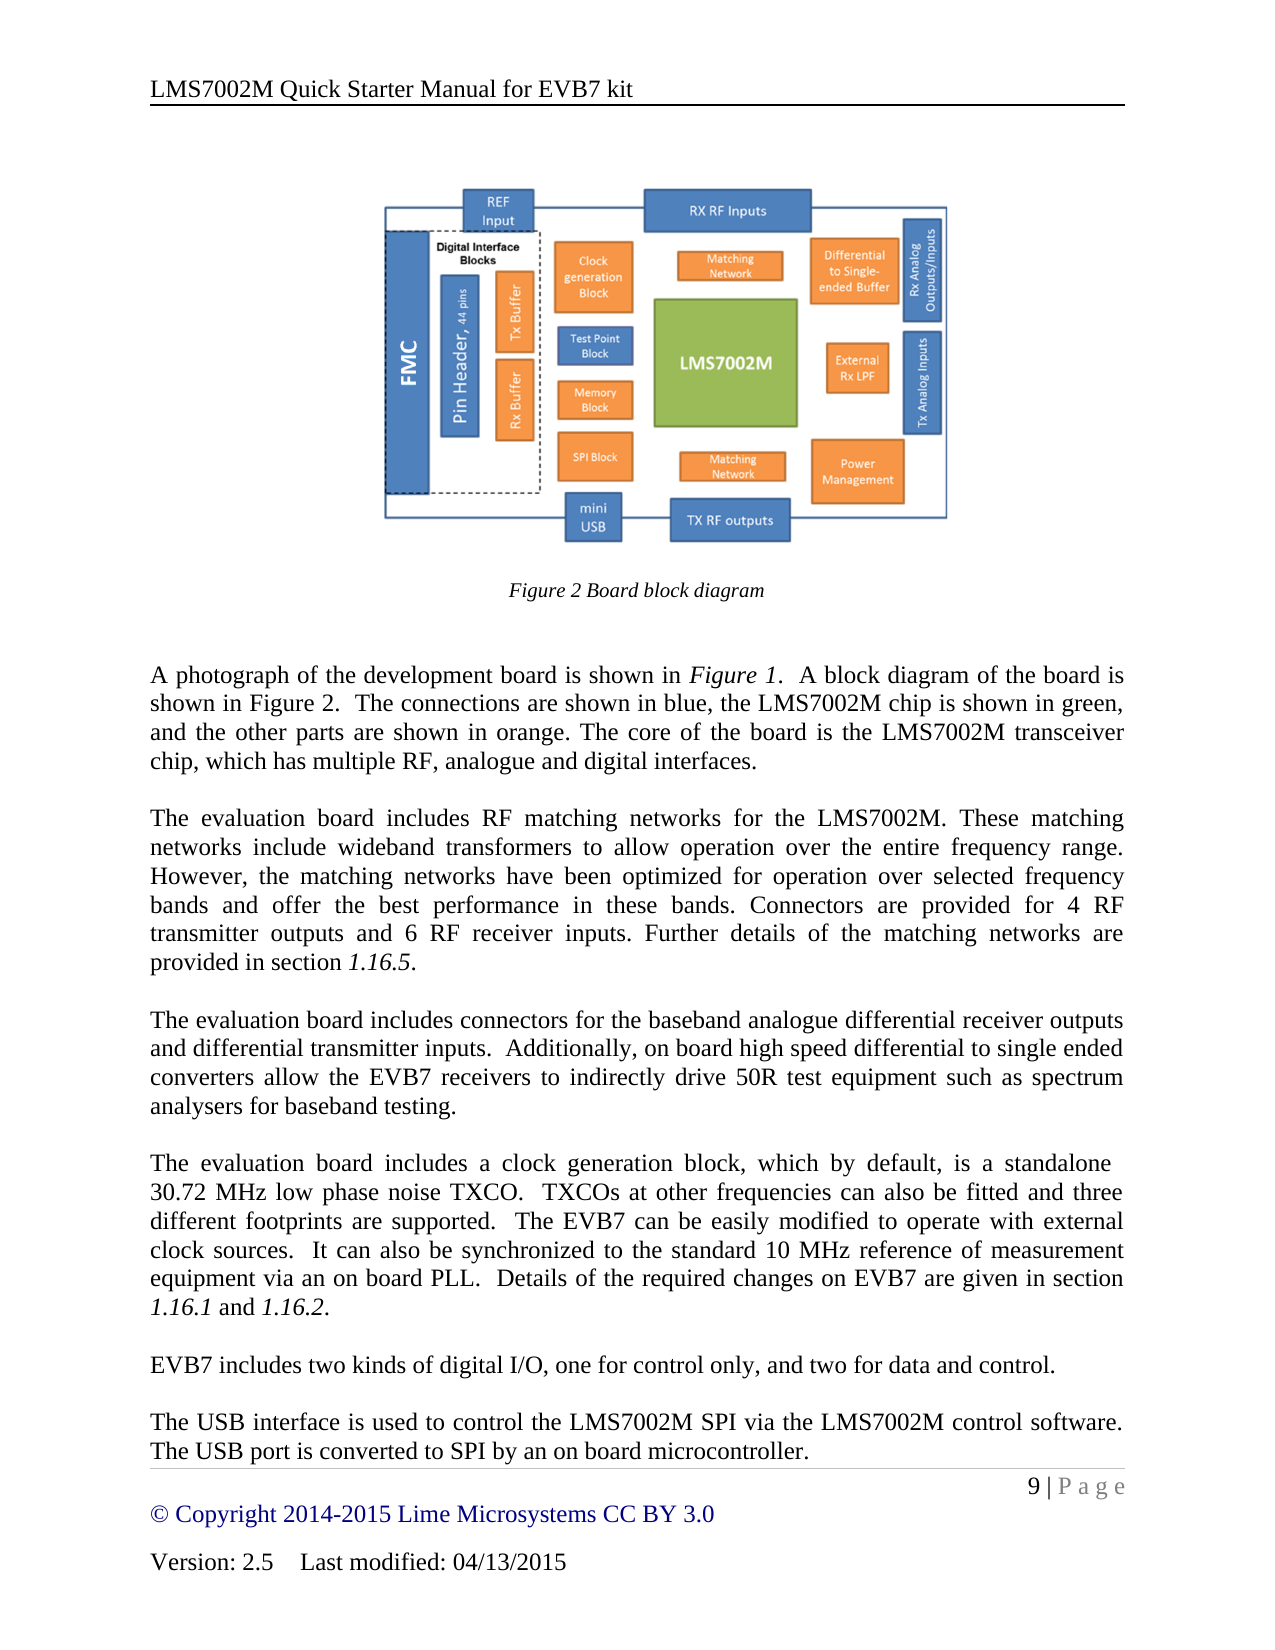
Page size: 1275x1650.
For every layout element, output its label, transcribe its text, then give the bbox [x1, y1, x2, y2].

text The evaluation board includes RF matching networks for the LMS7002M. These matching networks include wideband transformers to allow operation over the entire frequency range. However, the matching networks have been optimized for operation over selected frequency bands and offer the best performance in these bands. Connectors are provided for 4 RF transmitter outputs and 6 RF receiver inputs. Further details of the matching networks are provided in section 1.16.5. [150, 803, 1125, 976]
text A photograph of the development board is shown in Figure 1. A block diagram of the board is shown in Figure 2. The connections are shown in blue, the LMS7002M chip is shown in green, and the other parts are shown in orange. The core of the board is the LMS7002M transceiver chip, which has multiple RF, analogue and digital interfaces. [150, 660, 1125, 775]
text The evaluation board includes connectors for the baseband analogue differential receiver outputs and differential transmitter inputs. Additionally, on board high speed differential to single ended converters allow the EVB7 receivers to indirectly drive 50R test equipment such as spectrum analysers for baseband testing. [150, 1005, 1125, 1120]
text The USB interface is used to control the LMS7002M SPI via the LMS7002M control software. The USB port is converted to SPI by an on board microcontroller. [150, 1407, 1125, 1465]
picture [365, 187, 948, 545]
text EVB7 includes two kinds of digital I/O, one for control only, and two for data and control. [150, 1350, 1125, 1378]
text Figure 2 Board block diagram [150, 578, 1125, 602]
text The evaluation board includes a clock generation block, which by default, is a standalone 30.72 MHz low phase noise TXCO. TXCOs at other frequencies can also be fitted and three different footprints are supported. The EVB7 can be easily modified to operate with external clock sources. It can also be synchronized to the standard 10 MHz reference of measurement equipment via an on board PLL. Details of the required changes on EVB7 are given in section 1.16.1 and 1.16.2. [150, 1148, 1125, 1321]
